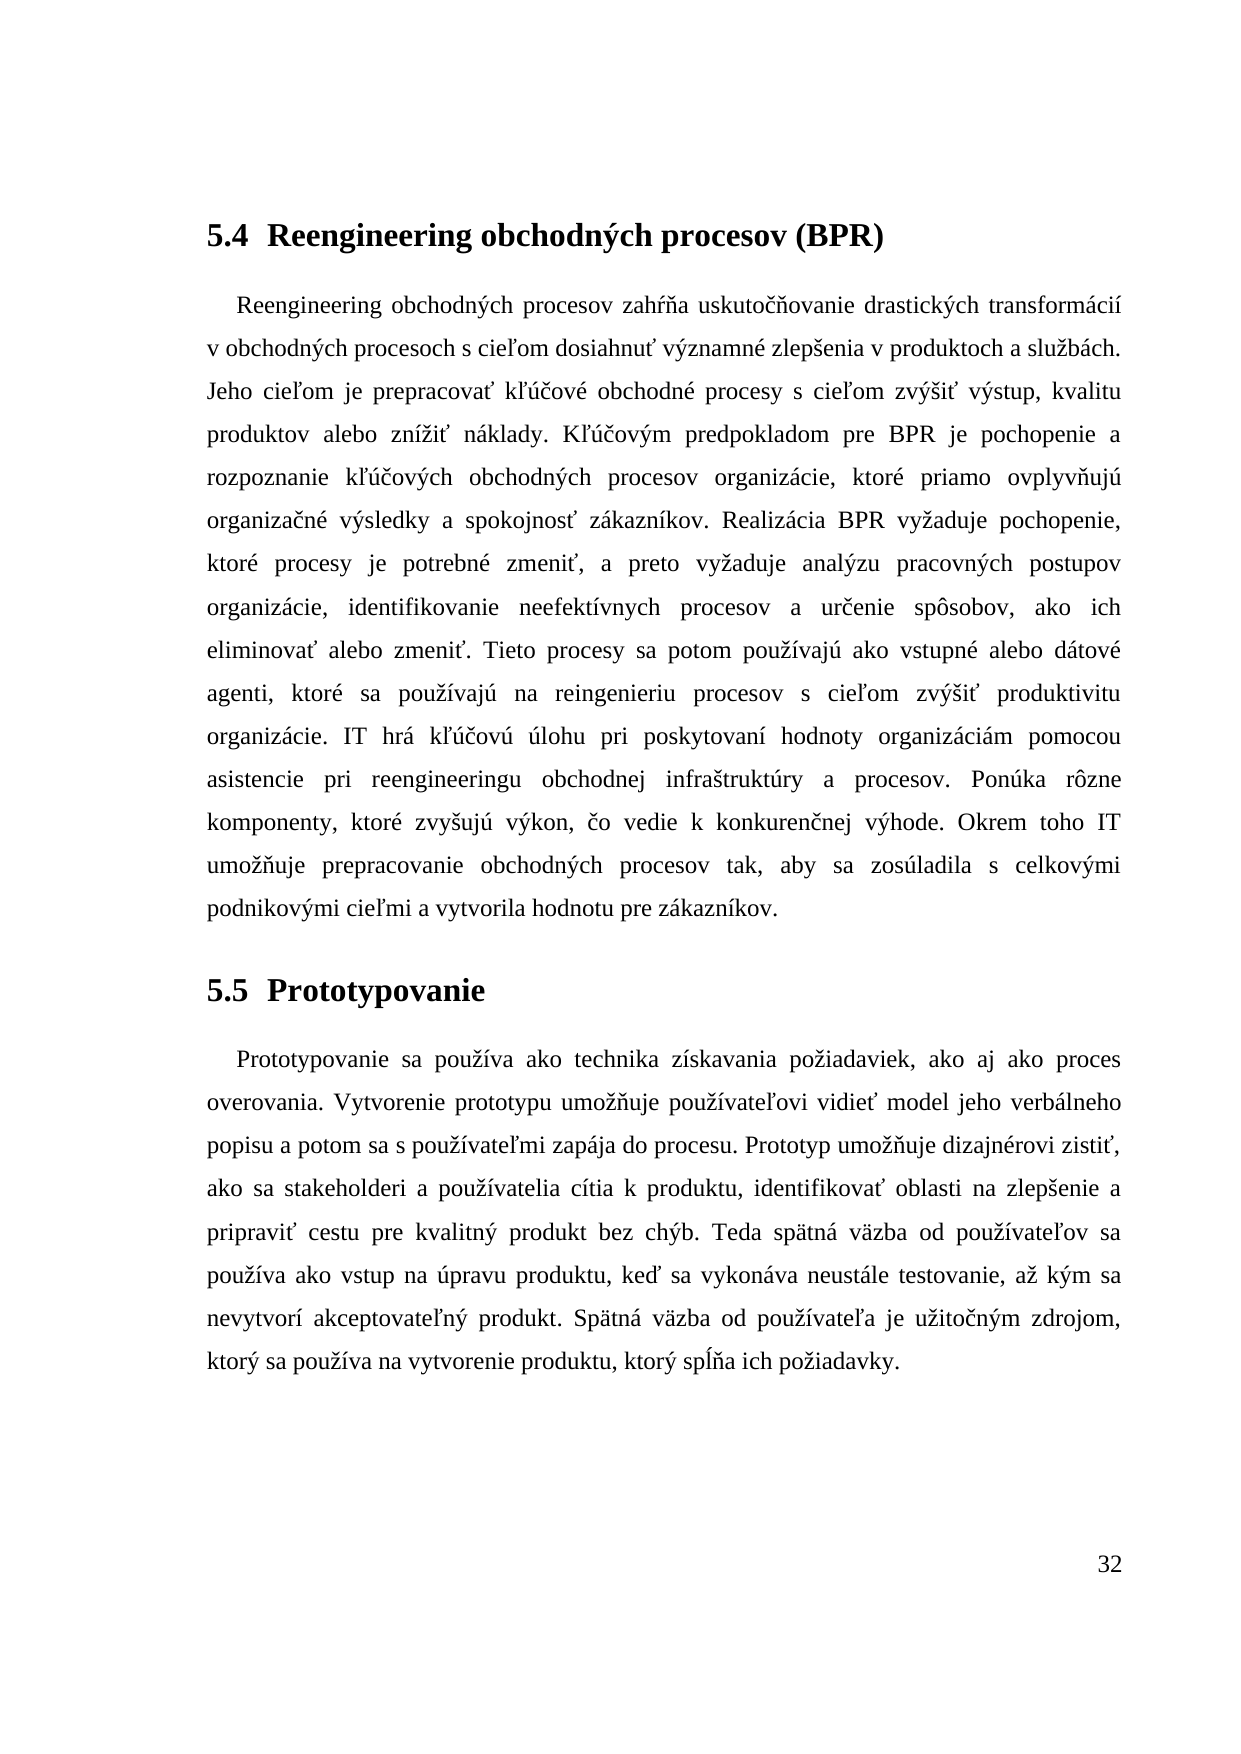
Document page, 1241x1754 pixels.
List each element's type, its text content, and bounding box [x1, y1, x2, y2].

text Reengineering obchodných procesov zahŕňa uskutočňovanie drastických transformácií v obchodných procesoch s cieľom dosiahnuť významné zlepšenia v produktoch a službách. Jeho cieľom je prepracovať kľúčové obchodné procesy s cieľom zvýšiť výstup, kvalitu produktov alebo znížiť náklady. Kľúčovým predpokladom pre BPR je pochopenie a rozpoznanie kľúčových obchodných procesov organizácie, ktoré priamo ovplyvňujú organizačné výsledky a spokojnosť zákazníkov. Realizácia BPR vyžaduje pochopenie, ktoré procesy je potrebné zmeniť, a preto vyžaduje analýzu pracovných postupov organizácie, identifikovanie neefektívnych procesov a určenie spôsobov, ako ich eliminovať alebo zmeniť. Tieto procesy sa potom používajú ako vstupné alebo dátové agenti, ktoré sa používajú na reingenieriu procesov s cieľom zvýšiť produktivitu organizácie. IT hrá kľúčovú úlohu pri poskytovaní hodnoty organizáciám pomocou asistencie pri reengineeringu obchodnej infraštruktúry a procesov. Ponúka rôzne komponenty, ktoré zvyšujú výkon, čo vedie k konkurenčnej výhode. Okrem toho IT umožňuje prepracovanie obchodných procesov tak, aby sa zosúladila s celkovými podnikovými cieľmi a vytvorila hodnotu pre zákazníkov. [207, 290, 1122, 922]
subtitle Prototypovanie [207, 970, 1122, 1008]
subtitle Reengineering obchodných procesov (BPR) [207, 216, 1122, 254]
text Prototypovanie sa používa ako technika získavania požiadaviek, ako aj ako proces overovania. Vytvorenie prototypu umožňuje používateľovi vidieť model jeho verbálneho popisu a potom sa s používateľmi zapája do procesu. Prototyp umožňuje dizajnérovi zistiť, ako sa stakeholderi a používatelia cítia k produktu, identifikovať oblasti na zlepšenie a pripraviť cestu pre kvalitný produkt bez chýb. Teda spätná väzba od používateľov sa používa ako vstup na úpravu produktu, keď sa vykonáva neustále testovanie, až kým sa nevytvorí akceptovateľný produkt. Spätná väzba od používateľa je užitočným zdrojom, ktorý sa používa na vytvorenie produktu, ktorý spĺňa ich požiadavky. [207, 1044, 1122, 1375]
